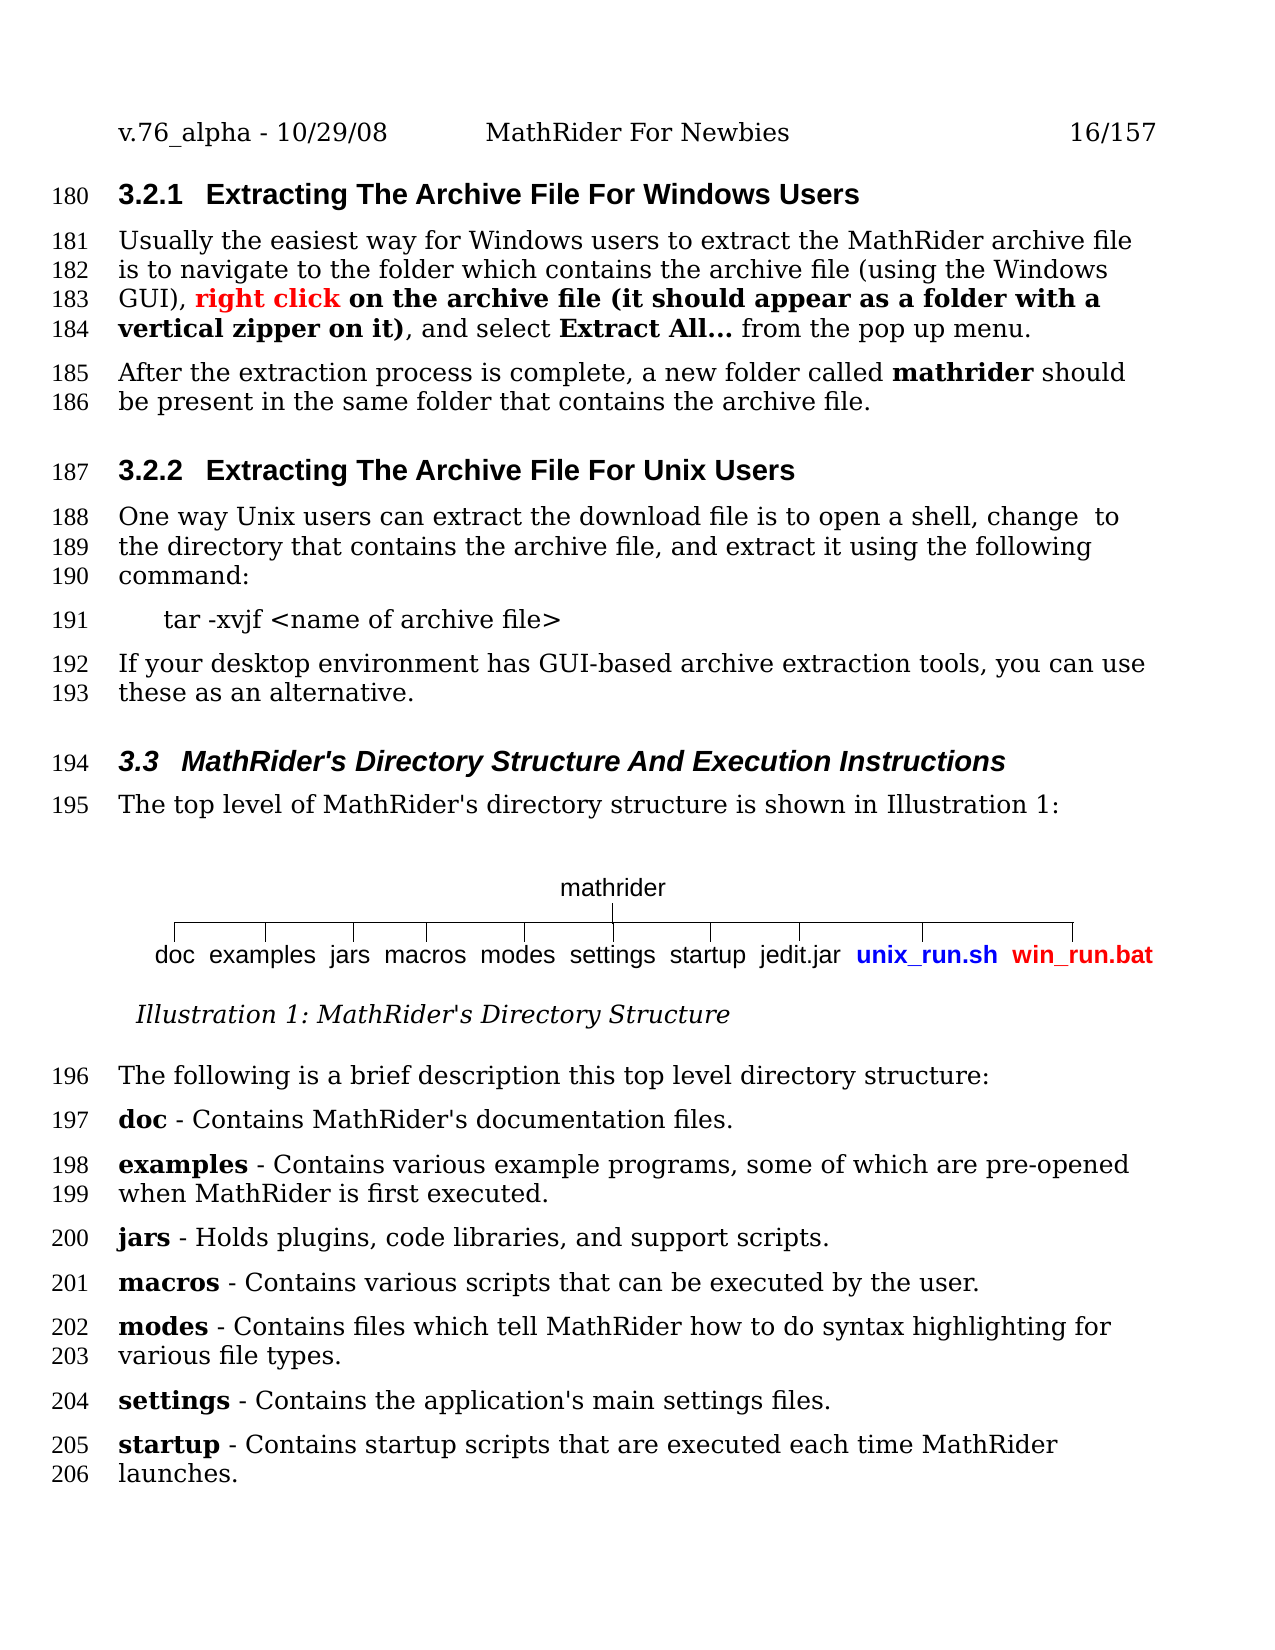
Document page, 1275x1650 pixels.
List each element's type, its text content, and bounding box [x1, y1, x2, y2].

text macros - Contains various scripts that can be executed by the user. [118, 1268, 1157, 1297]
subtitle Extracting The Archive File For Windows Users [118, 177, 1157, 210]
text If your desktop environment has GUI-based archive extraction tools, you can use these as an alternative. [118, 649, 1157, 707]
text startup - Contains startup scripts that are executed each time MathRider launches. [118, 1430, 1157, 1488]
text Usually the easiest way for Windows users to extract the MathRider archive file is to navigate to the folder which contains the archive file (using the Windows GUI), right click on the archive file (it should appear as a folder with a vertical zipper on it), and select Extract All... from the pop up menu. [118, 226, 1157, 343]
text One way Unix users can extract the download file is to open a shell, change to the directory that contains the archive file, and extract it using the following command: [118, 502, 1157, 590]
text After the extraction process is complete, a new folder called mathrider should be present in the same folder that contains the archive file. [118, 358, 1157, 416]
text The following is a brief description this top level directory structure: [118, 1061, 1157, 1090]
text tar -xvjf <name of archive file> [163, 605, 1157, 634]
text The top level of MathRider's directory structure is shown in Illustration 1: [118, 791, 1157, 820]
text modes - Contains files which tell MathRider how to do syntax highlighting for various file types. [118, 1312, 1157, 1371]
text examples - Contains various example programs, some of which are pre-opened when MathRider is first executed. [118, 1150, 1157, 1208]
text Illustration 1: MathRider's Directory Structure [136, 846, 1153, 1029]
text settings - Contains the application's main settings files. [118, 1386, 1157, 1415]
subtitle MathRider's Directory Structure And Execution Instructions [118, 744, 1157, 778]
text jars - Holds plugins, code libraries, and support scripts. [118, 1223, 1157, 1253]
text doc - Contains MathRider's documentation files. [118, 1105, 1157, 1135]
subtitle Extracting The Archive File For Unix Users [118, 453, 1157, 487]
